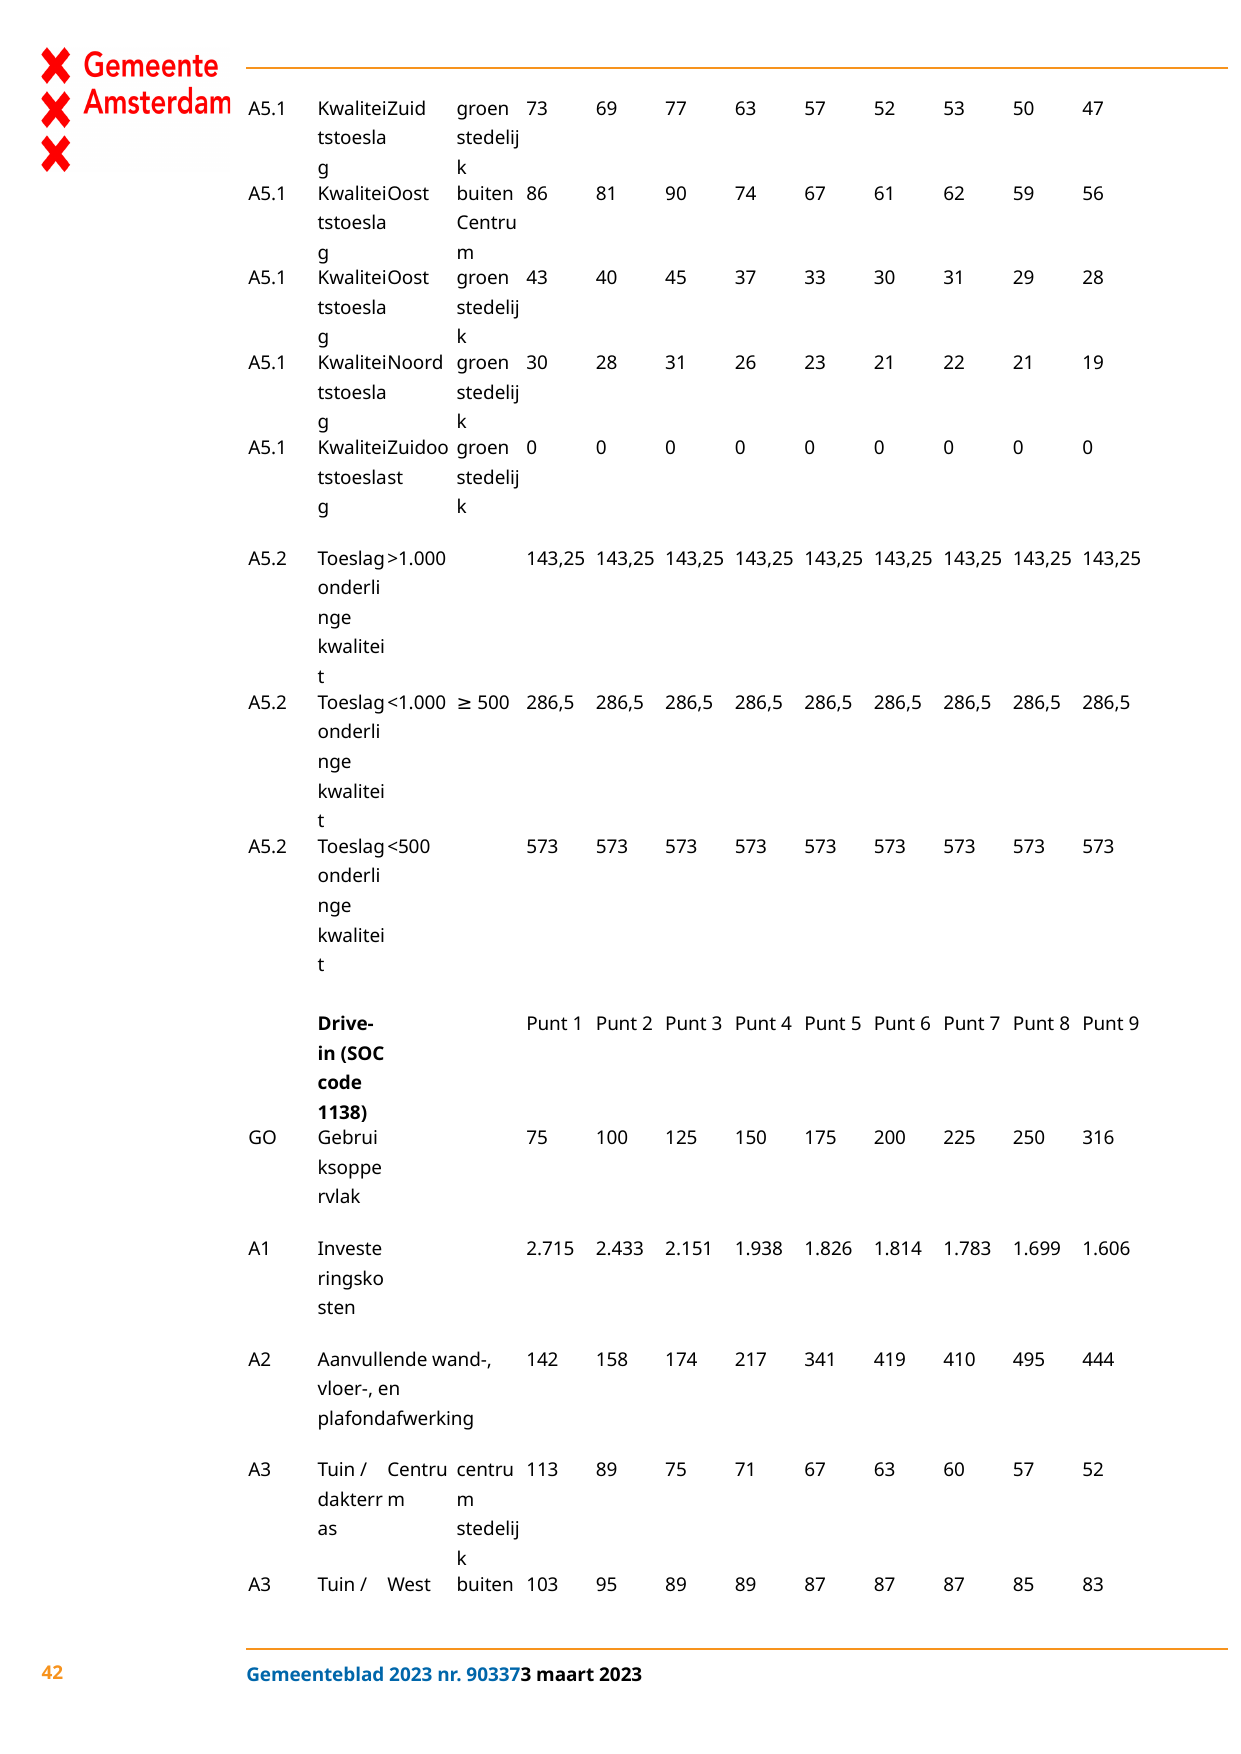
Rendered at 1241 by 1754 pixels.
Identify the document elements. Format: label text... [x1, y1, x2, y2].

table_cell centrum stedelijk [456, 1456, 526, 1571]
table_cell 40 [596, 265, 665, 349]
table_cell groen stedelijk [456, 434, 526, 519]
table_cell 495 [1013, 1346, 1082, 1431]
table_cell 573 [1082, 833, 1152, 977]
table_cell 90 [665, 180, 734, 264]
table_cell 0 [735, 434, 804, 519]
table_cell 86 [526, 180, 596, 264]
table_cell 63 [735, 95, 804, 180]
table_cell [596, 1431, 665, 1456]
table_header Punt 2 [596, 1010, 665, 1124]
table_cell 28 [596, 350, 665, 434]
table_cell 89 [665, 1571, 734, 1597]
table_header Punt 9 [1082, 1010, 1152, 1124]
table_cell buiten [456, 1571, 526, 1597]
table_cell [456, 833, 526, 977]
table_cell 200 [874, 1125, 943, 1209]
table_cell Toeslag onderlinge kwaliteit [318, 833, 387, 977]
table_cell 1.783 [943, 1235, 1013, 1320]
table_cell [456, 1125, 526, 1209]
table_cell groen stedelijk [456, 265, 526, 349]
table_cell 75 [526, 1125, 596, 1209]
table_cell 95 [596, 1571, 665, 1597]
table_cell A5.2 [248, 545, 317, 689]
table_cell [456, 545, 526, 689]
table_cell Gebruiksoppervlak [318, 1125, 387, 1209]
table_cell 57 [1013, 1456, 1082, 1571]
table_cell 0 [526, 434, 596, 519]
table_header Punt 1 [526, 1010, 596, 1124]
table_cell [735, 1320, 804, 1346]
table_cell 100 [596, 1125, 665, 1209]
table_cell 286,5 [1013, 689, 1082, 833]
table_cell [596, 1320, 665, 1346]
table_cell [735, 1210, 804, 1235]
table_cell A5.1 [248, 95, 317, 180]
table_cell [665, 519, 734, 545]
table_cell 1.814 [874, 1235, 943, 1320]
table_cell 85 [1013, 1571, 1082, 1597]
table_cell 103 [526, 1571, 596, 1597]
table_cell 286,5 [804, 689, 873, 833]
table_cell 0 [1013, 434, 1082, 519]
table_cell [387, 1125, 456, 1209]
table_cell [735, 1431, 804, 1456]
table_cell 1.938 [735, 1235, 804, 1320]
table_cell Aanvullende wand-, vloer-, en plafondafwerking [318, 1346, 526, 1431]
table_cell Zuidoost [387, 434, 456, 519]
table_cell 217 [735, 1346, 804, 1431]
table_cell 0 [1082, 434, 1152, 519]
table_cell [874, 519, 943, 545]
table_cell [1013, 1431, 1082, 1456]
table_cell 28 [1082, 265, 1152, 349]
table_cell Centrum [387, 1456, 456, 1571]
table_cell Investeringskosten [318, 1235, 387, 1320]
table_cell 61 [874, 180, 943, 264]
table_cell [456, 1431, 526, 1456]
table_cell Toeslag onderlinge kwaliteit [318, 689, 387, 833]
table_cell 573 [596, 833, 665, 977]
table_cell 143,25 [804, 545, 873, 689]
table_cell 57 [804, 95, 873, 180]
table_cell 286,5 [1082, 689, 1152, 833]
table_cell [526, 1431, 596, 1456]
table_cell 573 [735, 833, 804, 977]
table_cell ≥ 500 [456, 689, 526, 833]
table_cell 444 [1082, 1346, 1152, 1431]
table_cell 1.826 [804, 1235, 873, 1320]
table_cell 21 [1013, 350, 1082, 434]
table_cell 286,5 [665, 689, 734, 833]
table_cell [665, 1210, 734, 1235]
table_cell <1.000 [387, 689, 456, 833]
table_cell A5.1 [248, 434, 317, 519]
table_cell 1.699 [1013, 1235, 1082, 1320]
table_cell 250 [1013, 1125, 1082, 1209]
table_cell 410 [943, 1346, 1013, 1431]
table_cell [874, 1210, 943, 1235]
table_header Punt 5 [804, 1010, 873, 1124]
table_cell [456, 1210, 526, 1235]
table_cell 62 [943, 180, 1013, 264]
table_cell buiten Centrum [456, 180, 526, 264]
table_cell 87 [804, 1571, 873, 1597]
table_cell [456, 1320, 526, 1346]
table_cell [874, 1320, 943, 1346]
table_cell 0 [665, 434, 734, 519]
table_cell 0 [943, 434, 1013, 519]
table_cell 573 [874, 833, 943, 977]
table_cell 33 [804, 265, 873, 349]
table_cell 174 [665, 1346, 734, 1431]
table_header [456, 1010, 526, 1124]
table_cell 0 [596, 434, 665, 519]
table_cell [596, 1210, 665, 1235]
table_cell A1 [248, 1235, 317, 1320]
table_cell [387, 519, 456, 545]
table_cell West [387, 1571, 456, 1597]
table_header Punt 4 [735, 1010, 804, 1124]
table_cell 21 [874, 350, 943, 434]
table_cell [248, 519, 317, 545]
table_cell [1082, 519, 1152, 545]
table_cell [804, 1320, 873, 1346]
table_cell 143,25 [943, 545, 1013, 689]
table_cell 143,25 [526, 545, 596, 689]
table_cell 573 [526, 833, 596, 977]
table_cell 63 [874, 1456, 943, 1571]
table_cell Tuin / dakterras [318, 1456, 387, 1571]
table_cell [596, 519, 665, 545]
table_cell 37 [735, 265, 804, 349]
table_cell 19 [1082, 350, 1152, 434]
table_cell 573 [1013, 833, 1082, 977]
table_cell 52 [1082, 1456, 1152, 1571]
table_cell [874, 1431, 943, 1456]
table_cell [387, 1235, 456, 1320]
table_cell A5.1 [248, 350, 317, 434]
table_cell groen stedelijk [456, 350, 526, 434]
table_cell [943, 1320, 1013, 1346]
table_cell Oost [387, 265, 456, 349]
table_cell 29 [1013, 265, 1082, 349]
table_header [387, 1010, 456, 1124]
table_cell 286,5 [874, 689, 943, 833]
table_cell 67 [804, 180, 873, 264]
table_cell [1013, 1210, 1082, 1235]
table_cell 31 [665, 350, 734, 434]
table_cell 30 [526, 350, 596, 434]
table_cell 74 [735, 180, 804, 264]
table_cell 59 [1013, 180, 1082, 264]
table_cell [387, 1431, 456, 1456]
table_cell 69 [596, 95, 665, 180]
table_cell 573 [943, 833, 1013, 977]
table_cell Zuid [387, 95, 456, 180]
table_cell 143,25 [735, 545, 804, 689]
table_cell A5.2 [248, 689, 317, 833]
table_cell 56 [1082, 180, 1152, 264]
table_cell 47 [1082, 95, 1152, 180]
table_cell [943, 1210, 1013, 1235]
table_cell 71 [735, 1456, 804, 1571]
table_cell [943, 1431, 1013, 1456]
table_cell [248, 1320, 317, 1346]
table_header [248, 1010, 317, 1124]
table_cell Kwaliteitstoeslag [318, 434, 387, 519]
table_header Punt 8 [1013, 1010, 1082, 1124]
table_cell 53 [943, 95, 1013, 180]
table_cell 143,25 [1082, 545, 1152, 689]
table_cell 0 [804, 434, 873, 519]
table_cell 89 [596, 1456, 665, 1571]
table_cell [735, 519, 804, 545]
table_cell 286,5 [596, 689, 665, 833]
table_cell [526, 1320, 596, 1346]
table_cell Toeslag onderlinge kwaliteit [318, 545, 387, 689]
table_cell Kwaliteitstoeslag [318, 265, 387, 349]
table_cell [387, 1210, 456, 1235]
table_cell 23 [804, 350, 873, 434]
table_cell 316 [1082, 1125, 1152, 1209]
table_cell GO [248, 1125, 317, 1209]
table_cell [804, 1210, 873, 1235]
table_cell 83 [1082, 1571, 1152, 1597]
table_cell 30 [874, 265, 943, 349]
table_cell [804, 519, 873, 545]
table_cell 81 [596, 180, 665, 264]
table_cell <500 [387, 833, 456, 977]
table_cell 75 [665, 1456, 734, 1571]
table_cell A5.2 [248, 833, 317, 977]
table_cell [318, 519, 387, 545]
table_cell 143,25 [596, 545, 665, 689]
table_cell 43 [526, 265, 596, 349]
table_cell 87 [874, 1571, 943, 1597]
table_cell 225 [943, 1125, 1013, 1209]
table_cell 26 [735, 350, 804, 434]
table_cell [1082, 1210, 1152, 1235]
table_cell [248, 1431, 317, 1456]
table_cell [456, 519, 526, 545]
table_cell 52 [874, 95, 943, 180]
table_cell A5.1 [248, 265, 317, 349]
table_cell [1082, 1320, 1152, 1346]
table_cell groen stedelijk [456, 95, 526, 180]
table_cell 175 [804, 1125, 873, 1209]
table_cell [804, 1431, 873, 1456]
table_cell [526, 1210, 596, 1235]
table_cell 87 [943, 1571, 1013, 1597]
table_cell 31 [943, 265, 1013, 349]
table_cell 150 [735, 1125, 804, 1209]
table_cell 73 [526, 95, 596, 180]
table_cell Noord [387, 350, 456, 434]
table_cell 573 [804, 833, 873, 977]
table_cell [387, 1320, 456, 1346]
table_cell A2 [248, 1346, 317, 1431]
table_cell 142 [526, 1346, 596, 1431]
table_cell 2.433 [596, 1235, 665, 1320]
table_cell Tuin / [318, 1571, 387, 1597]
table_cell 419 [874, 1346, 943, 1431]
table_cell 1.606 [1082, 1235, 1152, 1320]
table_header Punt 3 [665, 1010, 734, 1124]
table_cell 60 [943, 1456, 1013, 1571]
table_cell A3 [248, 1571, 317, 1597]
table_cell Kwaliteitstoeslag [318, 180, 387, 264]
table_cell [526, 519, 596, 545]
table_cell 22 [943, 350, 1013, 434]
table_cell 286,5 [943, 689, 1013, 833]
table_cell 286,5 [735, 689, 804, 833]
picture [41, 47, 231, 172]
table_cell 77 [665, 95, 734, 180]
table_cell >1.000 [387, 545, 456, 689]
table_cell [1082, 1431, 1152, 1456]
table_cell 125 [665, 1125, 734, 1209]
table_cell 0 [874, 434, 943, 519]
table_cell [943, 519, 1013, 545]
table_cell 286,5 [526, 689, 596, 833]
table_cell A3 [248, 1456, 317, 1571]
table_cell Kwaliteitstoeslag [318, 95, 387, 180]
table_cell 50 [1013, 95, 1082, 180]
table_cell Oost [387, 180, 456, 264]
table_cell 341 [804, 1346, 873, 1431]
table_cell 2.715 [526, 1235, 596, 1320]
table_cell [456, 1235, 526, 1320]
table_cell A5.1 [248, 180, 317, 264]
table_cell 113 [526, 1456, 596, 1571]
table_cell 143,25 [874, 545, 943, 689]
table_header Drive-in (SOC code 1138) [318, 1010, 387, 1124]
table_cell Kwaliteitstoeslag [318, 350, 387, 434]
table_header Punt 7 [943, 1010, 1013, 1124]
table_header Punt 6 [874, 1010, 943, 1124]
table_cell 45 [665, 265, 734, 349]
table_cell 143,25 [1013, 545, 1082, 689]
table_cell [1013, 1320, 1082, 1346]
table_cell 573 [665, 833, 734, 977]
table_cell 89 [735, 1571, 804, 1597]
table_cell [318, 1320, 387, 1346]
table_cell 67 [804, 1456, 873, 1571]
table_cell [665, 1431, 734, 1456]
table_cell [318, 1431, 387, 1456]
table_cell 158 [596, 1346, 665, 1431]
table_cell [318, 1210, 387, 1235]
table_cell [1013, 519, 1082, 545]
table_cell [248, 1210, 317, 1235]
table_cell 2.151 [665, 1235, 734, 1320]
table_cell 143,25 [665, 545, 734, 689]
table_cell [665, 1320, 734, 1346]
